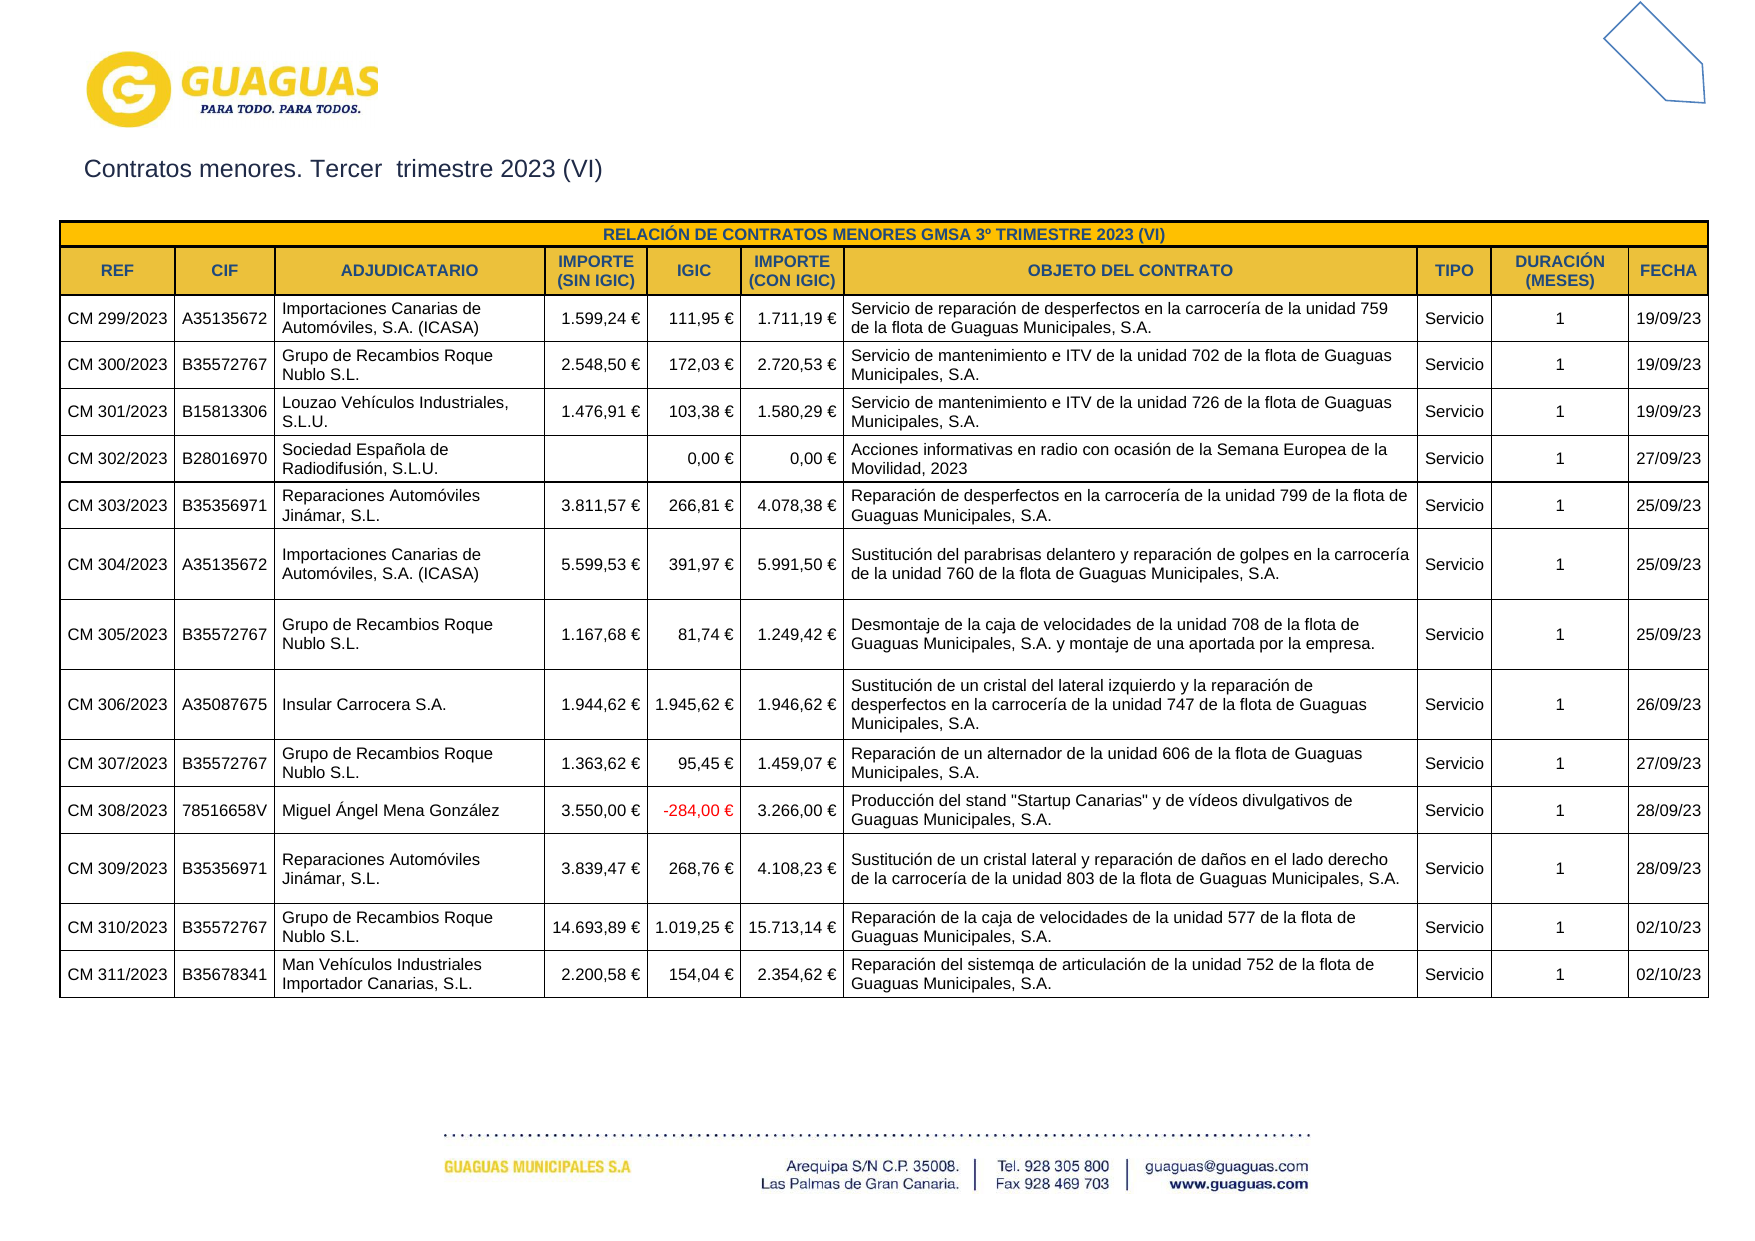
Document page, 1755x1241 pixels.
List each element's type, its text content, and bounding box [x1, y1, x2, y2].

table_cell 26/09/23 [1629, 670, 1708, 739]
table_cell Reparaciones Automóviles Jinámar, S.L. [275, 834, 544, 903]
table_cell Servicio [1418, 529, 1491, 598]
table_cell 4.078,38 € [741, 483, 843, 528]
table_cell 1 [1492, 951, 1628, 997]
table_cell Sustitución de un cristal del lateral izquierdo y la reparación de desperfectos en la carrocería de la unidad 747 de la flota de Guaguas Municipales, S.A. [844, 670, 1417, 739]
table_cell Importaciones Canarias de Automóviles, S.A. (ICASA) [275, 296, 544, 341]
table_cell 2.200,58 € [545, 951, 647, 997]
table_cell 1 [1492, 342, 1628, 388]
table_cell Sustitución de un cristal lateral y reparación de daños en el lado derecho de la carrocería de la unidad 803 de la flota de Guaguas Municipales, S.A. [844, 834, 1417, 903]
table_cell 1.019,25 € [648, 904, 740, 950]
table_cell IMPORTE (CON IGIC) [742, 248, 843, 294]
table_cell B35356971 [175, 483, 274, 528]
table_cell Servicio [1418, 296, 1491, 341]
table_cell Sociedad Española de Radiodifusión, S.L.U. [275, 436, 544, 481]
table_cell 1.944,62 € [545, 670, 647, 739]
picture [86, 51, 378, 128]
table_cell 4.108,23 € [741, 834, 843, 903]
table_cell 1 [1492, 787, 1628, 833]
table_cell A35087675 [175, 670, 274, 739]
table_cell 78516658V [175, 787, 274, 833]
table_cell Reparación de un alternador de la unidad 606 de la flota de Guaguas Municipales, S.A. [844, 740, 1417, 786]
table_cell 3.839,47 € [545, 834, 647, 903]
table_cell Acciones informativas en radio con ocasión de la Semana Europea de la Movilidad, 2023 [844, 436, 1417, 481]
table_cell 1.945,62 € [648, 670, 740, 739]
table_cell 19/09/23 [1629, 342, 1708, 388]
table_cell OBJETO DEL CONTRATO [845, 248, 1416, 294]
table_cell Reparación de la caja de velocidades de la unidad 577 de la flota de Guaguas Municipales, S.A. [844, 904, 1417, 950]
table_cell 266,81 € [648, 483, 740, 528]
table_cell Reparación del sistemqa de articulación de la unidad 752 de la flota de Guaguas Municipales, S.A. [844, 951, 1417, 997]
table_cell 3.266,00 € [741, 787, 843, 833]
table_cell Servicio de mantenimiento e ITV de la unidad 702 de la flota de Guaguas Municipales, S.A. [844, 342, 1417, 388]
table_cell Servicio [1418, 740, 1491, 786]
table_cell A35135672 [175, 529, 274, 598]
table_cell 2.354,62 € [741, 951, 843, 997]
table_cell CM 309/2023 [61, 834, 174, 903]
table_cell TIPO [1418, 248, 1490, 294]
table_cell B35572767 [175, 342, 274, 388]
table_cell 2.720,53 € [741, 342, 843, 388]
table_cell Servicio [1418, 904, 1491, 950]
table_cell Sustitución del parabrisas delantero y reparación de golpes en la carrocería de la unidad 760 de la flota de Guaguas Municipales, S.A. [844, 529, 1417, 598]
table_cell Grupo de Recambios Roque Nublo S.L. [275, 740, 544, 786]
picture [443, 1134, 1311, 1194]
table_cell B35572767 [175, 904, 274, 950]
table_cell CM 306/2023 [61, 670, 174, 739]
table_cell 1.167,68 € [545, 600, 647, 669]
table_cell 1.249,42 € [741, 600, 843, 669]
table_cell CIF [176, 248, 274, 294]
table_cell Grupo de Recambios Roque Nublo S.L. [275, 904, 544, 950]
table_cell Servicio [1418, 600, 1491, 669]
table_cell 154,04 € [648, 951, 740, 997]
table_cell 25/09/23 [1629, 600, 1708, 669]
table_cell CM 299/2023 [61, 296, 174, 341]
table_cell 1 [1492, 834, 1628, 903]
table_cell 28/09/23 [1629, 834, 1708, 903]
table_cell 1.476,91 € [545, 389, 647, 434]
table_cell 81,74 € [648, 600, 740, 669]
table_cell 19/09/23 [1629, 296, 1708, 341]
table_cell 1.459,07 € [741, 740, 843, 786]
table_cell 27/09/23 [1629, 740, 1708, 786]
table_cell DURACIÓN (MESES) [1492, 248, 1628, 294]
table_cell 3.550,00 € [545, 787, 647, 833]
table_cell 1 [1492, 389, 1628, 434]
table_cell Grupo de Recambios Roque Nublo S.L. [275, 600, 544, 669]
table_cell IGIC [648, 248, 740, 294]
table_header RELACIÓN DE CONTRATOS MENORES GMSA 3º TRIMESTRE 2023 (VI) [61, 223, 1707, 245]
table_cell 0,00 € [648, 436, 740, 481]
table_cell Importaciones Canarias de Automóviles, S.A. (ICASA) [275, 529, 544, 598]
table_cell 02/10/23 [1629, 904, 1708, 950]
table_cell 268,76 € [648, 834, 740, 903]
table_cell Servicio de reparación de desperfectos en la carrocería de la unidad 759 de la flota de Guaguas Municipales, S.A. [844, 296, 1417, 341]
table_cell 1.580,29 € [741, 389, 843, 434]
table_cell 1 [1492, 904, 1628, 950]
table_cell 1 [1492, 529, 1628, 598]
table_cell B35678341 [175, 951, 274, 997]
table_cell Servicio [1418, 436, 1491, 481]
table_cell 0,00 € [741, 436, 843, 481]
table_cell 02/10/23 [1629, 951, 1708, 997]
table_cell 25/09/23 [1629, 529, 1708, 598]
table_cell Reparación de desperfectos en la carrocería de la unidad 799 de la flota de Guaguas Municipales, S.A. [844, 483, 1417, 528]
table_cell B28016970 [175, 436, 274, 481]
table_cell Servicio de mantenimiento e ITV de la unidad 726 de la flota de Guaguas Municipales, S.A. [844, 389, 1417, 434]
table_cell CM 307/2023 [61, 740, 174, 786]
table_cell Grupo de Recambios Roque Nublo S.L. [275, 342, 544, 388]
table_cell Desmontaje de la caja de velocidades de la unidad 708 de la flota de Guaguas Municipales, S.A. y montaje de una aportada por la empresa. [844, 600, 1417, 669]
table_cell 3.811,57 € [545, 483, 647, 528]
table_cell CM 305/2023 [61, 600, 174, 669]
table_cell 1.946,62 € [741, 670, 843, 739]
table_cell IMPORTE (SIN IGIC) [546, 248, 646, 294]
table_cell 15.713,14 € [741, 904, 843, 950]
table_cell 1.363,62 € [545, 740, 647, 786]
table_cell Insular Carrocera S.A. [275, 670, 544, 739]
table_cell Producción del stand "Startup Canarias" y de vídeos divulgativos de Guaguas Municipales, S.A. [844, 787, 1417, 833]
table_cell 25/09/23 [1629, 483, 1708, 528]
table_cell Servicio [1418, 389, 1491, 434]
table_cell Louzao Vehículos Industriales, S.L.U. [275, 389, 544, 434]
table_cell Miguel Ángel Mena González [275, 787, 544, 833]
table_cell Servicio [1418, 483, 1491, 528]
table_cell 5.991,50 € [741, 529, 843, 598]
text Contratos menores. Tercer trimestre 2023 (VI) [54, 154, 1694, 183]
table_cell 103,38 € [648, 389, 740, 434]
table_cell 1 [1492, 436, 1628, 481]
table_cell 1 [1492, 296, 1628, 341]
table_cell B35572767 [175, 600, 274, 669]
table_cell 1.599,24 € [545, 296, 647, 341]
table_cell Servicio [1418, 951, 1491, 997]
table_cell CM 311/2023 [61, 951, 174, 997]
table_cell CM 303/2023 [61, 483, 174, 528]
table_cell 1 [1492, 670, 1628, 739]
table_cell REF [61, 248, 174, 294]
table_cell 1.711,19 € [741, 296, 843, 341]
table_cell Servicio [1418, 342, 1491, 388]
table_cell -284,00 € [648, 787, 740, 833]
table_cell 28/09/23 [1629, 787, 1708, 833]
table_cell 14.693,89 € [545, 904, 647, 950]
table_cell CM 300/2023 [61, 342, 174, 388]
table_cell CM 301/2023 [61, 389, 174, 434]
table_cell B15813306 [175, 389, 274, 434]
table_cell Reparaciones Automóviles Jinámar, S.L. [275, 483, 544, 528]
table_cell CM 308/2023 [61, 787, 174, 833]
table_cell 172,03 € [648, 342, 740, 388]
table_cell A35135672 [175, 296, 274, 341]
table_cell B35572767 [175, 740, 274, 786]
table_cell 391,97 € [648, 529, 740, 598]
table_cell FECHA [1629, 248, 1707, 294]
table_cell CM 310/2023 [61, 904, 174, 950]
table_cell [545, 436, 647, 481]
table_cell B35356971 [175, 834, 274, 903]
table_cell 2.548,50 € [545, 342, 647, 388]
table_cell 95,45 € [648, 740, 740, 786]
table_cell Man Vehículos Industriales Importador Canarias, S.L. [275, 951, 544, 997]
table_cell CM 304/2023 [61, 529, 174, 598]
table_cell Servicio [1418, 787, 1491, 833]
table_cell 1 [1492, 600, 1628, 669]
table_cell 1 [1492, 740, 1628, 786]
table_cell 19/09/23 [1629, 389, 1708, 434]
table_cell Servicio [1418, 834, 1491, 903]
table_cell ADJUDICATARIO [276, 248, 544, 294]
table_cell 111,95 € [648, 296, 740, 341]
table_cell 1 [1492, 483, 1628, 528]
table_cell 27/09/23 [1629, 436, 1708, 481]
table_cell CM 302/2023 [61, 436, 174, 481]
table_cell 5.599,53 € [545, 529, 647, 598]
table_cell Servicio [1418, 670, 1491, 739]
